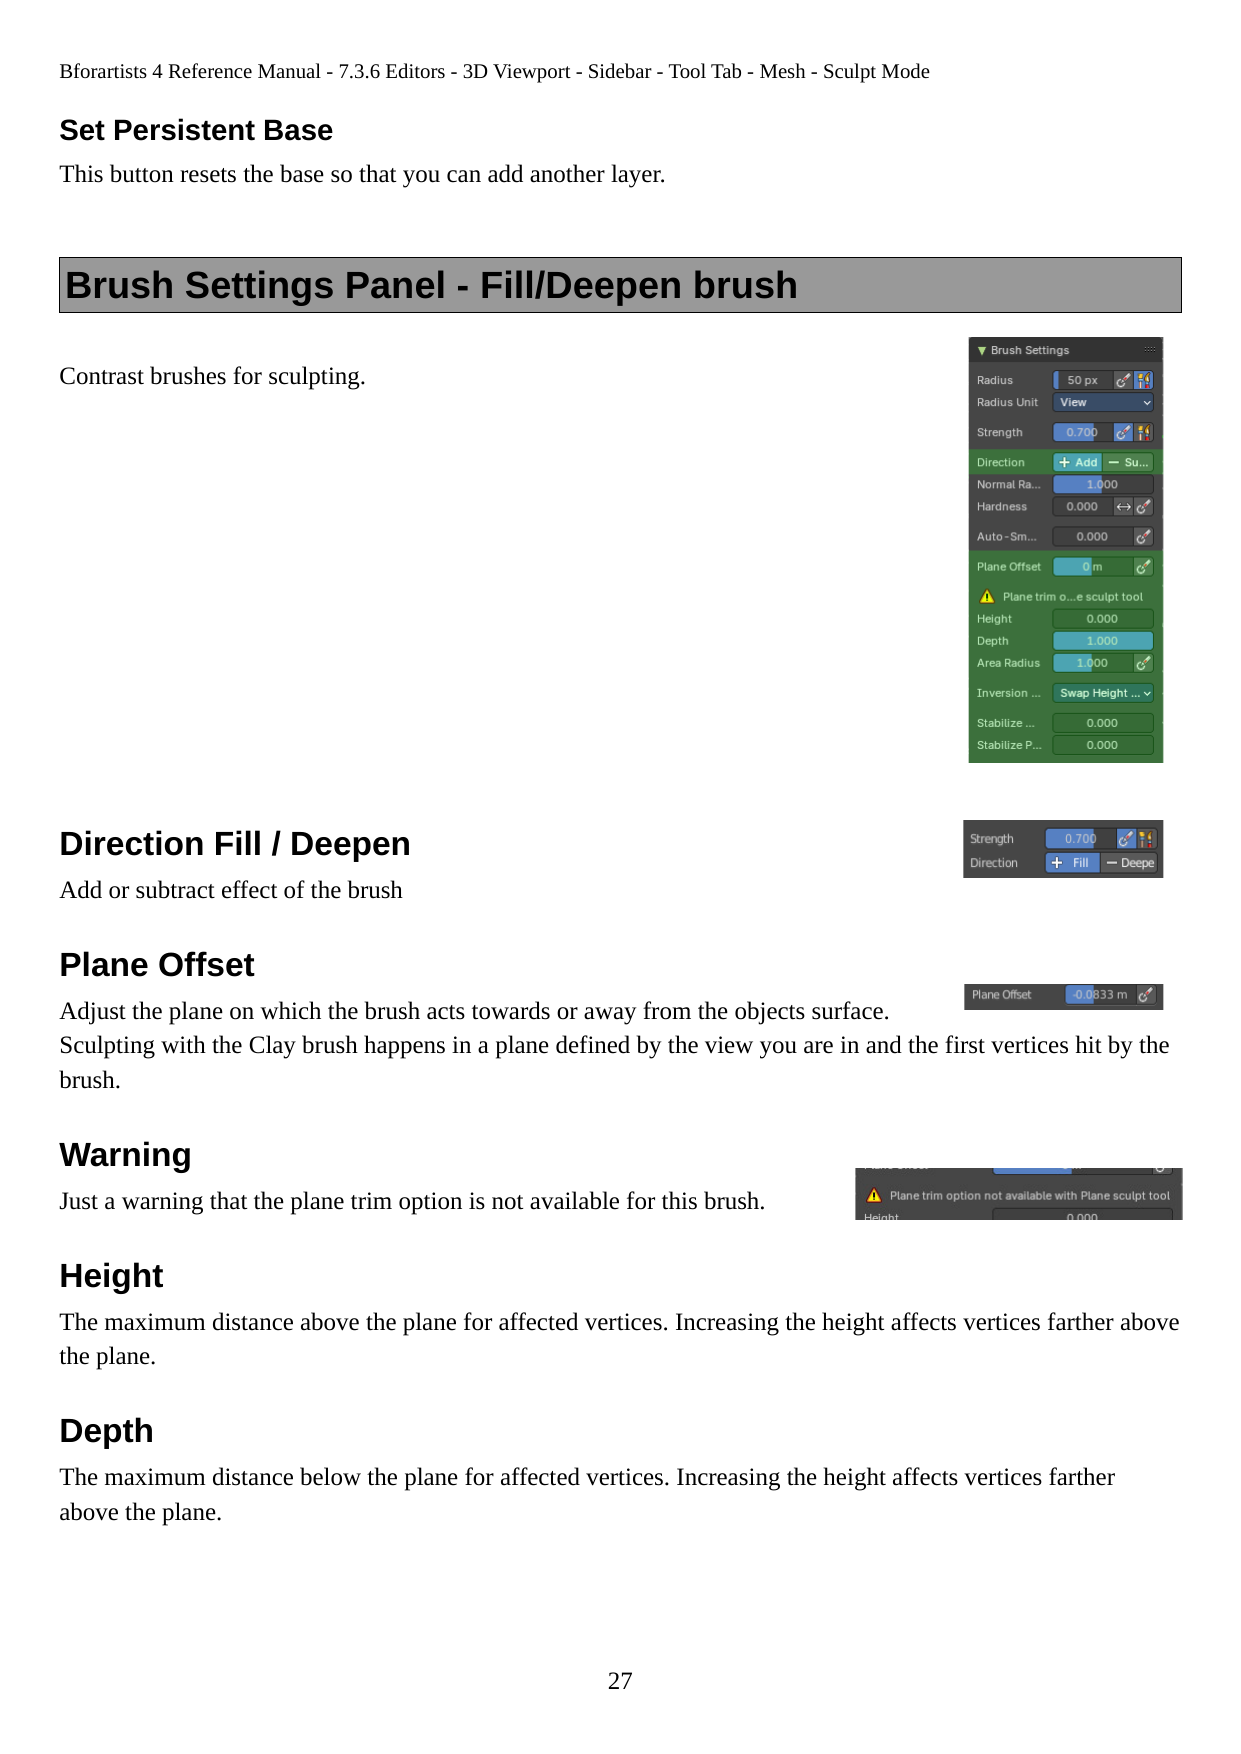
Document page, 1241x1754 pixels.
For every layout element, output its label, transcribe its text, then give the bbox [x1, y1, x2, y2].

text Contrast brushes for sculpting. [59, 361, 968, 390]
text The maximum distance above the plane for affected vertices. Increasing the height affects vertices farther above the plane. [59, 1307, 1181, 1370]
picture [964, 984, 1164, 1010]
subtitle [1164, 824, 1181, 862]
subtitle Warning [59, 1135, 1181, 1173]
subtitle Height [59, 1256, 1181, 1294]
text Just a warning that the plane trim option is not available for this brush. [59, 1186, 855, 1215]
text This button resets the base so that you can add another layer. [59, 159, 1181, 188]
subtitle Depth [59, 1411, 1181, 1450]
picture [963, 820, 1164, 878]
text Adjust the plane on which the brush acts towards or away from the objects surface. Sculpting with the Clay brush happens in a plane defined by the view you are in and the first vertices hit by the brush. [59, 996, 1181, 1094]
table_header Brush Settings Panel - Fill/Deepen brush [60, 258, 1181, 312]
text The maximum distance below the plane for affected vertices. Increasing the height affects vertices farther above the plane. [59, 1462, 1181, 1526]
subtitle Set Persistent Base [59, 113, 1181, 146]
picture [855, 1168, 1183, 1220]
text Add or subtract effect of the brush [59, 875, 1181, 904]
subtitle Plane Offset [59, 945, 1181, 983]
picture [968, 337, 1164, 763]
subtitle Direction Fill / Deepen [59, 824, 963, 862]
